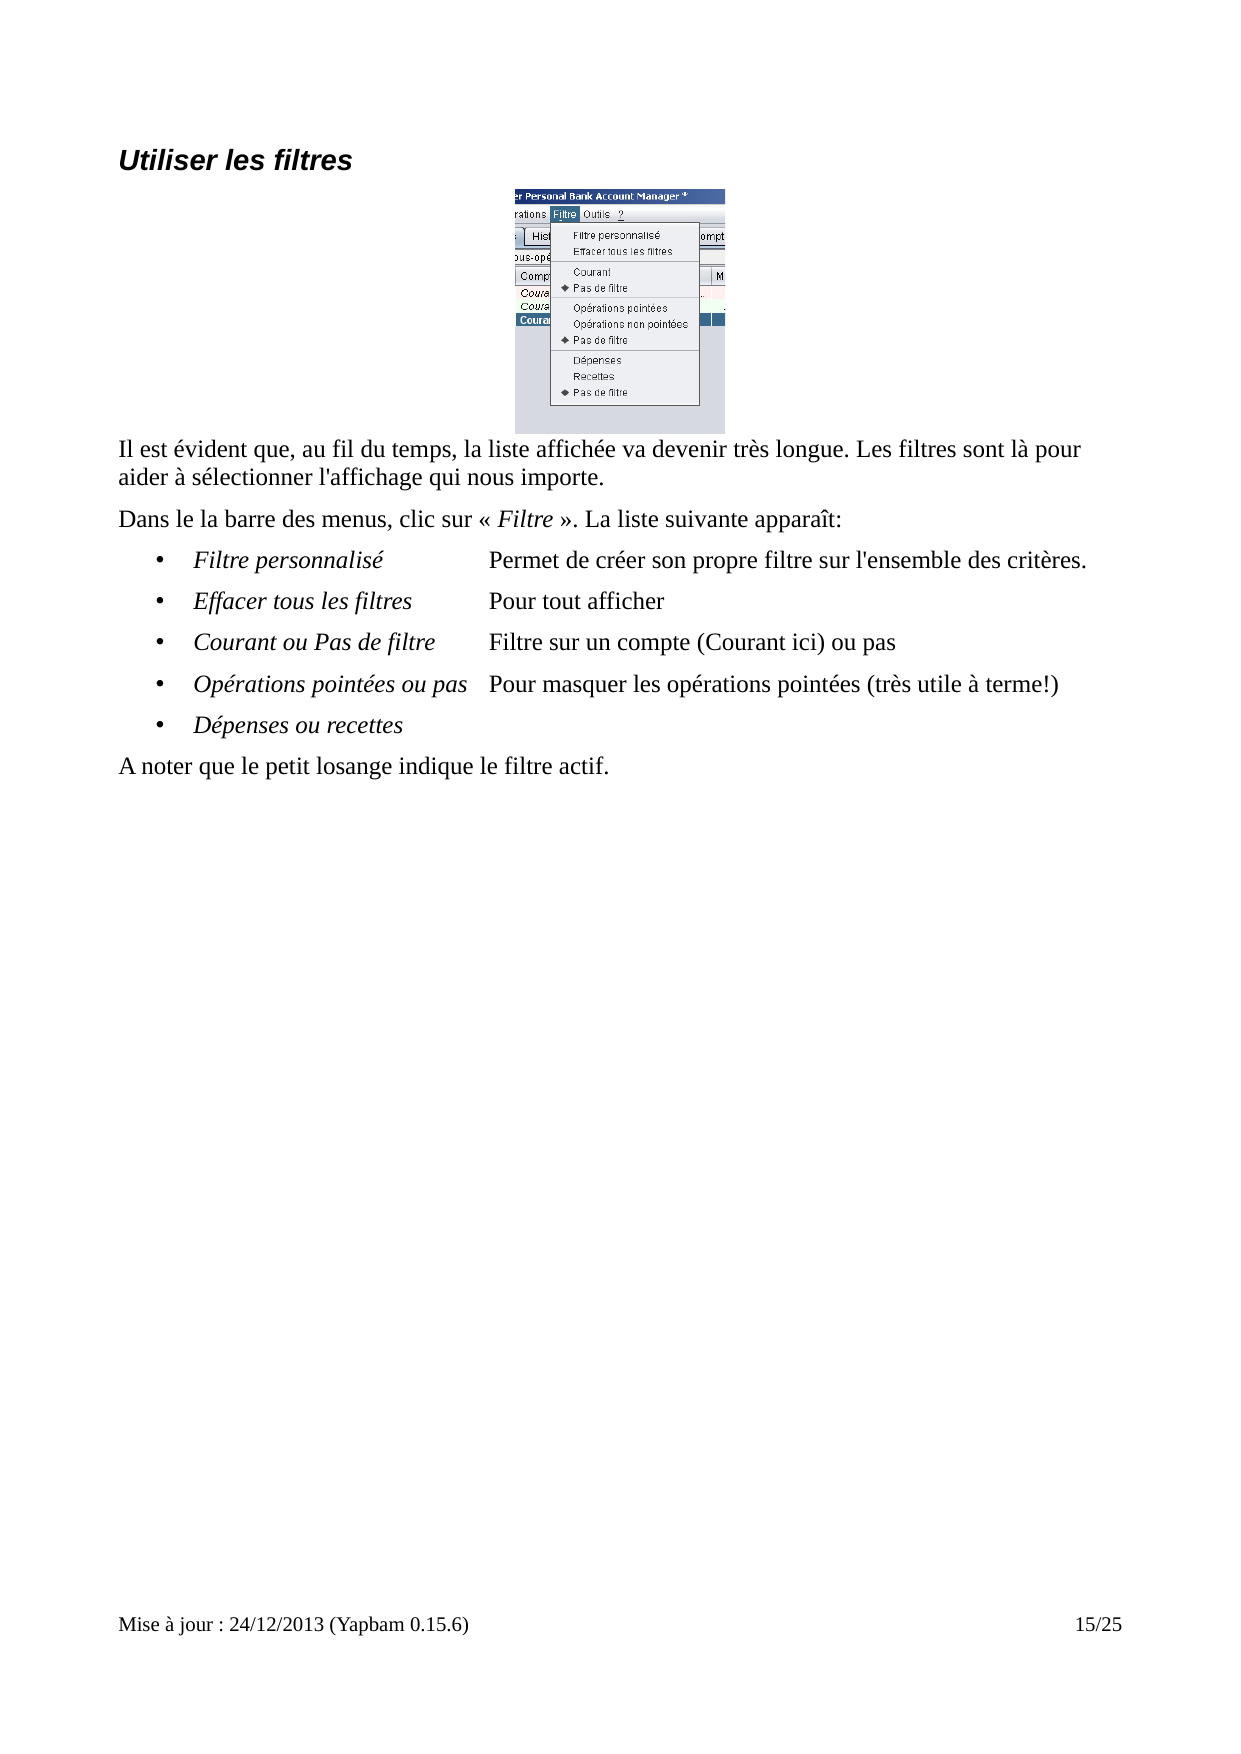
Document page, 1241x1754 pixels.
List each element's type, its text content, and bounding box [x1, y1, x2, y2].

list Filtre personnalisé Permet de créer son propre filtre sur l'ensemble des critères. [156, 545, 1122, 574]
subtitle Utiliser les filtres [118, 143, 1122, 177]
text A noter que le petit losange indique le filtre actif. [118, 751, 1122, 780]
list Courant ou Pas de filtre Filtre sur un compte (Courant ici) ou pas [156, 627, 1122, 656]
list Opérations pointées ou pas Pour masquer les opérations pointées (très utile à terme!) [156, 669, 1122, 697]
text Il est évident que, au fil du temps, la liste affichée va devenir très longue. Les filtres sont là pour aider à sélectionner l'affichage qui nous importe. [118, 434, 1122, 491]
picture [515, 189, 725, 434]
list Effacer tous les filtres Pour tout afficher [156, 586, 1122, 615]
list Dépenses ou recettes [156, 710, 1122, 739]
text Dans le la barre des menus, clic sur « Filtre ». La liste suivante apparaît: [118, 504, 1122, 532]
